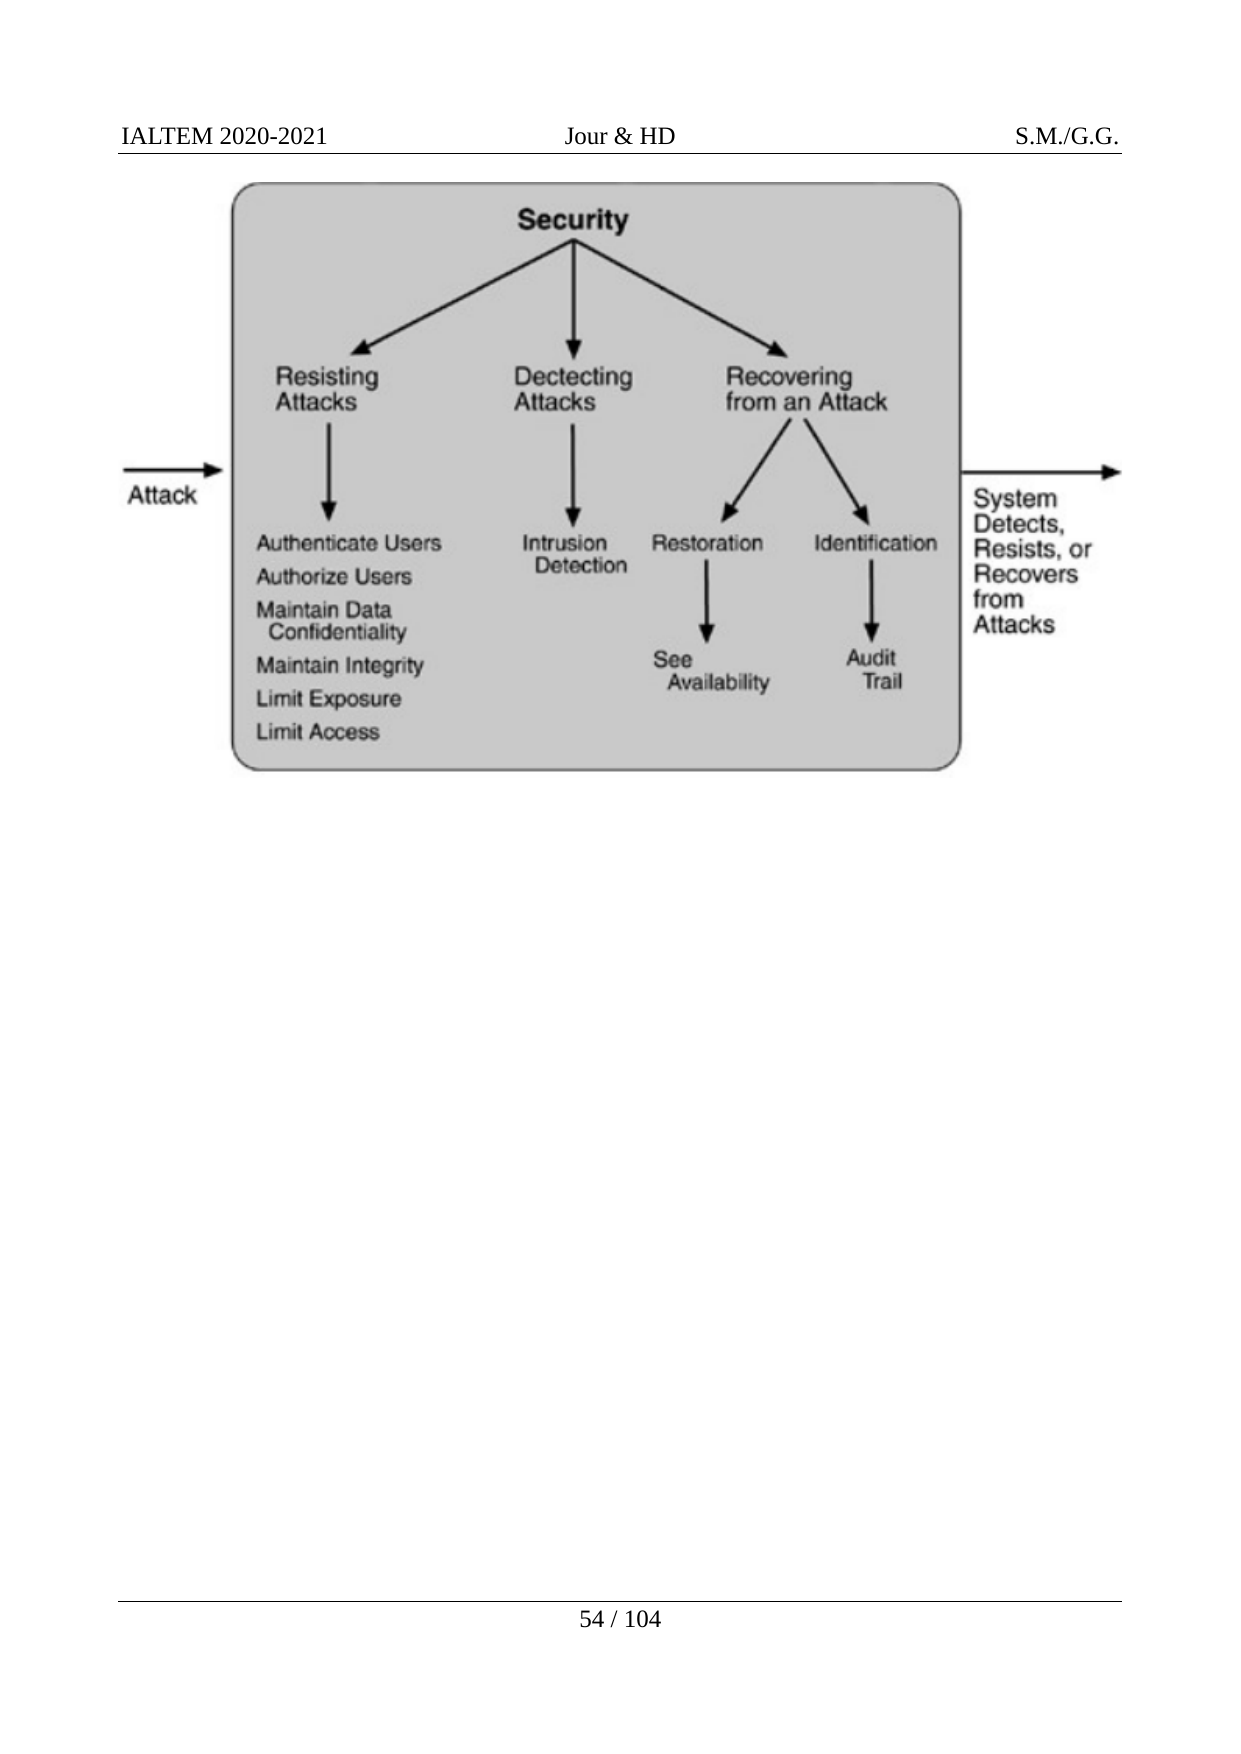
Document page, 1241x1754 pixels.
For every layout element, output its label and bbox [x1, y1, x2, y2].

picture [118, 182, 1123, 778]
